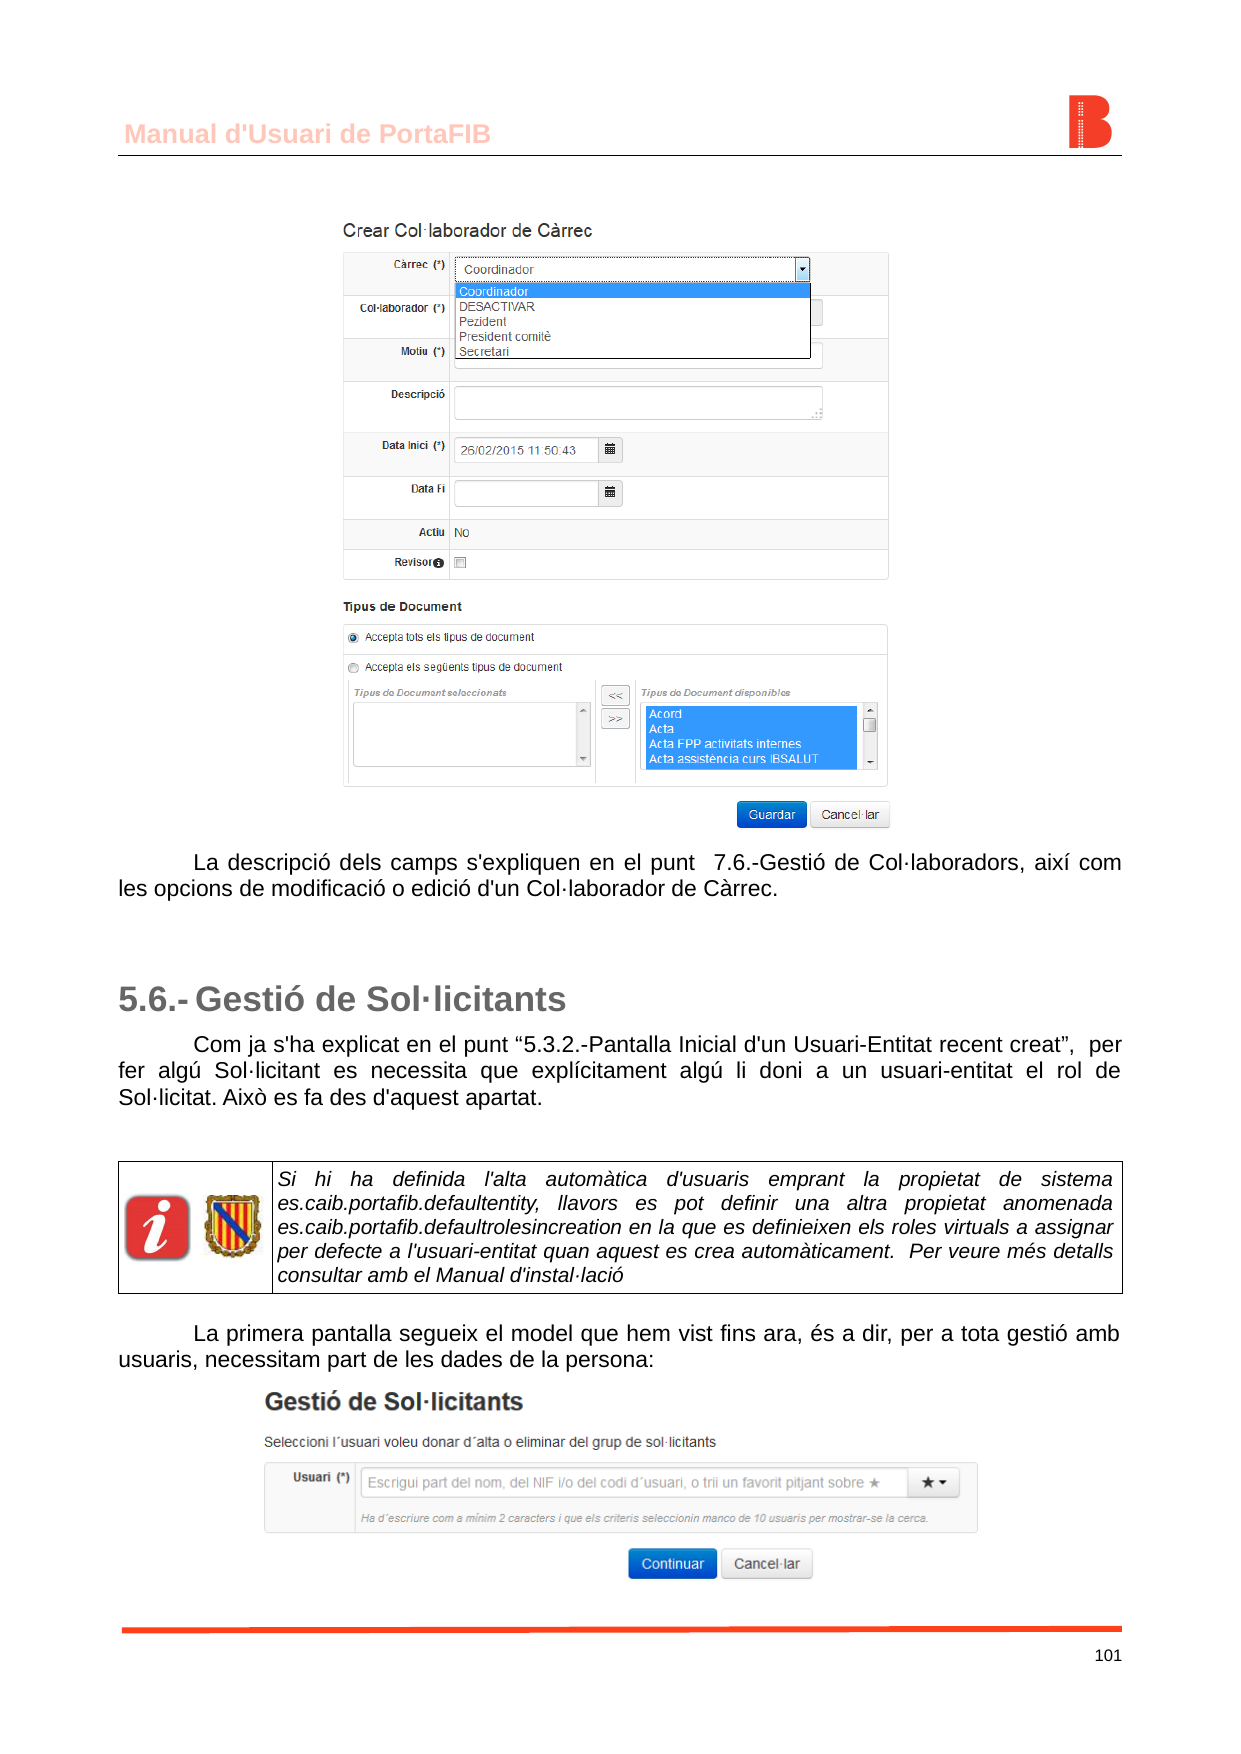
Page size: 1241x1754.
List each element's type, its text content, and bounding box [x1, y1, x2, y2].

text Com ja s'ha explicat en el punt “5.3.2.-Pantalla Inicial d'un Usuari-Entitat recent creat”, per fer algú Sol·licitant es necessita que explícitament algú li doni a un usuari-entitat el rol de Sol·licitat. Això es fa des d'aquest apartat. [118, 1031, 1122, 1110]
text La primera pantalla segueix el model que hem vist fins ara, és a dir, per a tota gestió amb usuaris, necessitam part de les dades de la persona: [118, 1320, 1122, 1372]
picture [336, 215, 904, 837]
text La descripció dels camps s'expliquen en el punt 7.6Gestió de Col·laboradors, així com les opcions de modificació o edició d'un Col·laborador de Càrrec. [118, 849, 1122, 901]
picture [201, 1195, 265, 1259]
subtitle Gestió de Sol·licitants [118, 978, 1122, 1018]
picture [256, 1385, 984, 1588]
table_header Si hi ha definida l'alta automàtica d'usuaris emprant la propietat de sistema es.caib.portafib.defaultentity, llavors es pot definir una altra propietat anomenada es.caib.portafib.defaultrolesincreation en la que es definieixen els roles virtuals a assignar per defecte a l'usuari-entitat quan aquest es crea automàticament. Per veure més detalls consultar amb el Manual d'instal·lació [273, 1162, 1122, 1293]
table_header [195, 1162, 272, 1293]
picture [1063, 94, 1117, 150]
picture [123, 1193, 192, 1262]
table_header [119, 1162, 195, 1293]
